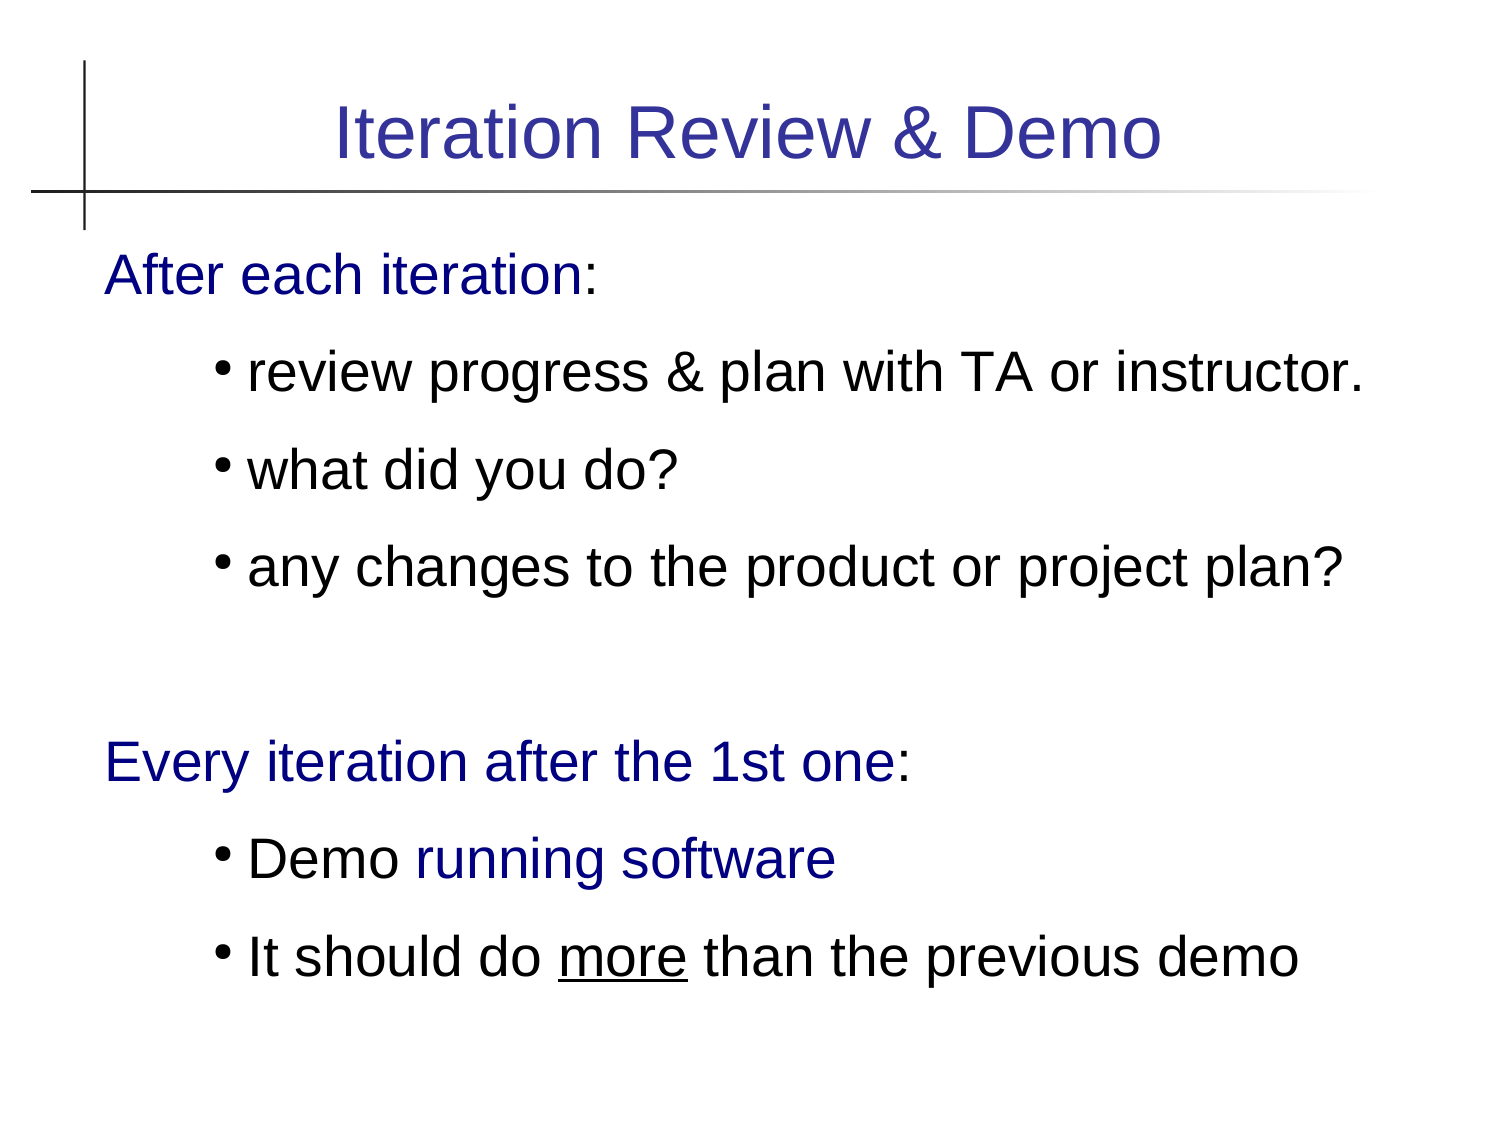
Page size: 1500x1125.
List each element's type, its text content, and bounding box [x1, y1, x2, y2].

list After each iteration: review progress & plan with TA or instructor. what did you do? any changes to the product or project plan? Every iteration after the 1st one: Demo running software It should do more than the previous demo [90, 229, 1408, 1051]
title Iteration Review & Demo [100, 42, 1397, 182]
